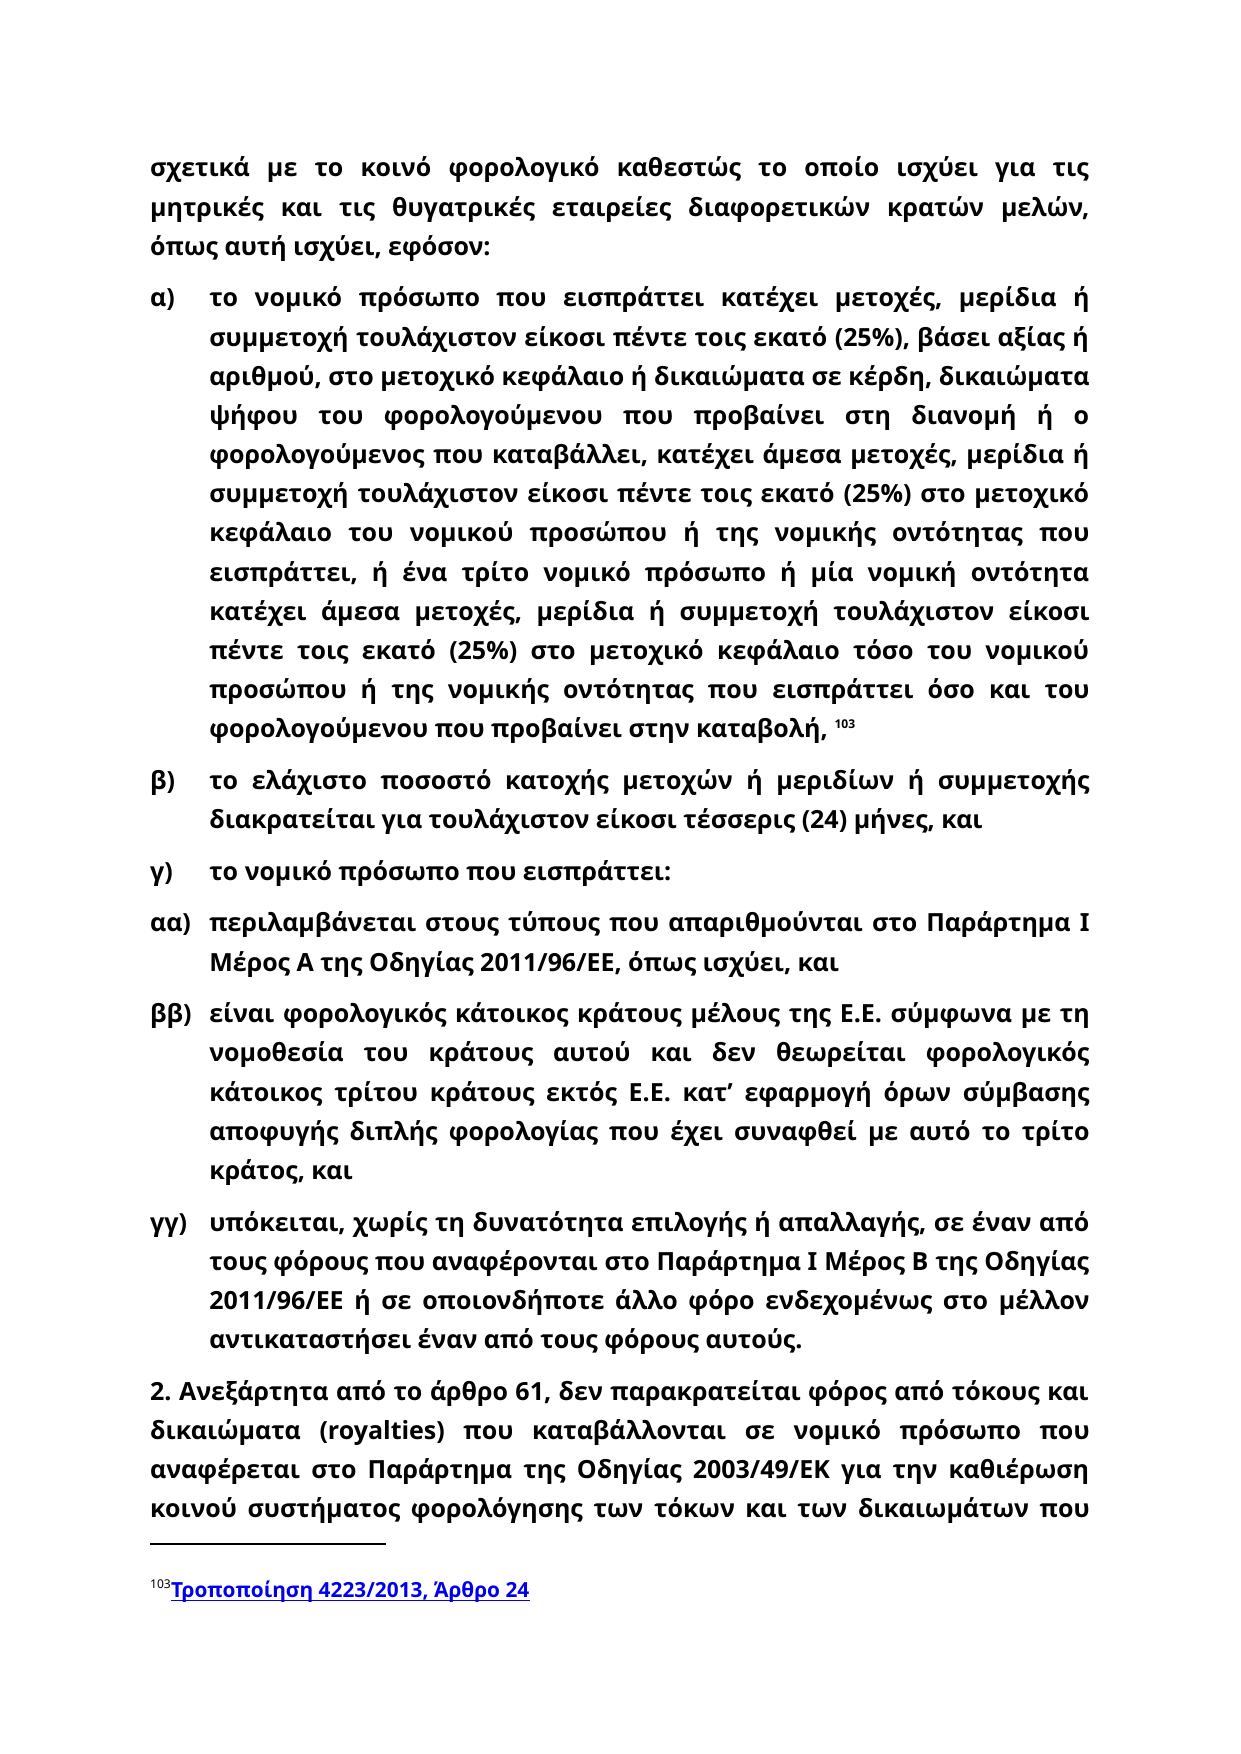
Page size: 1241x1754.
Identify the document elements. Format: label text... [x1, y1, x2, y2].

text Τροποποίηση 4223/2013, Άρθρο 24 [150, 1576, 1090, 1604]
list β) το ελάχιστο ποσοστό κατοχής μετοχών ή μεριδίων ή συμμετοχής διακρατείται για τουλάχιστον είκοσι τέσσερις (24) μήνες, και [150, 762, 1090, 836]
list αα) περιλαμβάνεται στους τύπους που απαριθμούνται στο Παράρτημα Ι Μέρος Α της Οδηγίας 2011/96/ΕΕ, όπως ισχύει, και [150, 905, 1090, 978]
text σχετικά με το κοινό φορολογικό καθεστώς το οποίο ισχύει για τις μητρικές και τις θυγατρικές εταιρείες διαφορετικών κρατών μελών, όπως αυτή ισχύει, εφόσον: [150, 150, 1090, 262]
text 2. Ανεξάρτητα από το άρθρο 61, δεν παρακρατείται φόρος από τόκους και δικαιώματα (royalties) που καταβάλλονται σε νομικό πρόσωπο που αναφέρεται στο Παράρτημα της Οδηγίας 2003/49/ΕΚ για την καθιέρωση κοινού συστήματος φορολόγησης των τόκων και των δικαιωμάτων που [150, 1373, 1090, 1525]
list γγ) υπόκειται, χωρίς τη δυνατότητα επιλογής ή απαλλαγής, σε έναν από τους φόρους που αναφέρονται στο Παράρτημα Ι Μέρος Β της Οδηγίας 2011/96/ΕΕ ή σε οποιονδήποτε άλλο φόρο ενδεχομένως στο μέλλον αντικαταστήσει έναν από τους φόρους αυτούς. [150, 1204, 1090, 1356]
list α) το νομικό πρόσωπο που εισπράττει κατέχει μετοχές, μερίδια ή συμμετοχή τουλάχιστον είκοσι πέντε τοις εκατό (25%), βάσει αξίας ή αριθμού, στο μετοχικό κεφάλαιο ή δικαιώματα σε κέρδη, δικαιώματα ψήφου του φορολογούμενου που προβαίνει στη διανομή ή ο φορολογούμενος που καταβάλλει, κατέχει άμεσα μετοχές, μερίδια ή συμμετοχή τουλάχιστον είκοσι πέντε τοις εκατό (25%) στο μετοχικό κεφάλαιο του νομικού προσώπου ή της νομικής οντότητας που εισπράττει, ή ένα τρίτο νομικό πρόσωπο ή μία νομική οντότητα κατέχει άμεσα μετοχές, μερίδια ή συμμετοχή τουλάχιστον είκοσι πέντε τοις εκατό (25%) στο μετοχικό κεφάλαιο τόσο του νομικού προσώπου ή της νομικής οντότητας που εισπράττει όσο και του φορολογούμενου που προβαίνει στην καταβολή, [150, 280, 1090, 745]
list γ) το νομικό πρόσωπο που εισπράττει: [150, 853, 1090, 887]
list ββ) είναι φορολογικός κάτοικος κράτους μέλους της Ε.Ε. σύμφωνα με τη νομοθεσία του κράτους αυτού και δεν θεωρείται φορολογικός κάτοικος τρίτου κράτους εκτός Ε.Ε. κατ’ εφαρμογή όρων σύμβασης αποφυγής διπλής φορολογίας που έχει συναφθεί με αυτό το τρίτο κράτος, και [150, 996, 1090, 1187]
